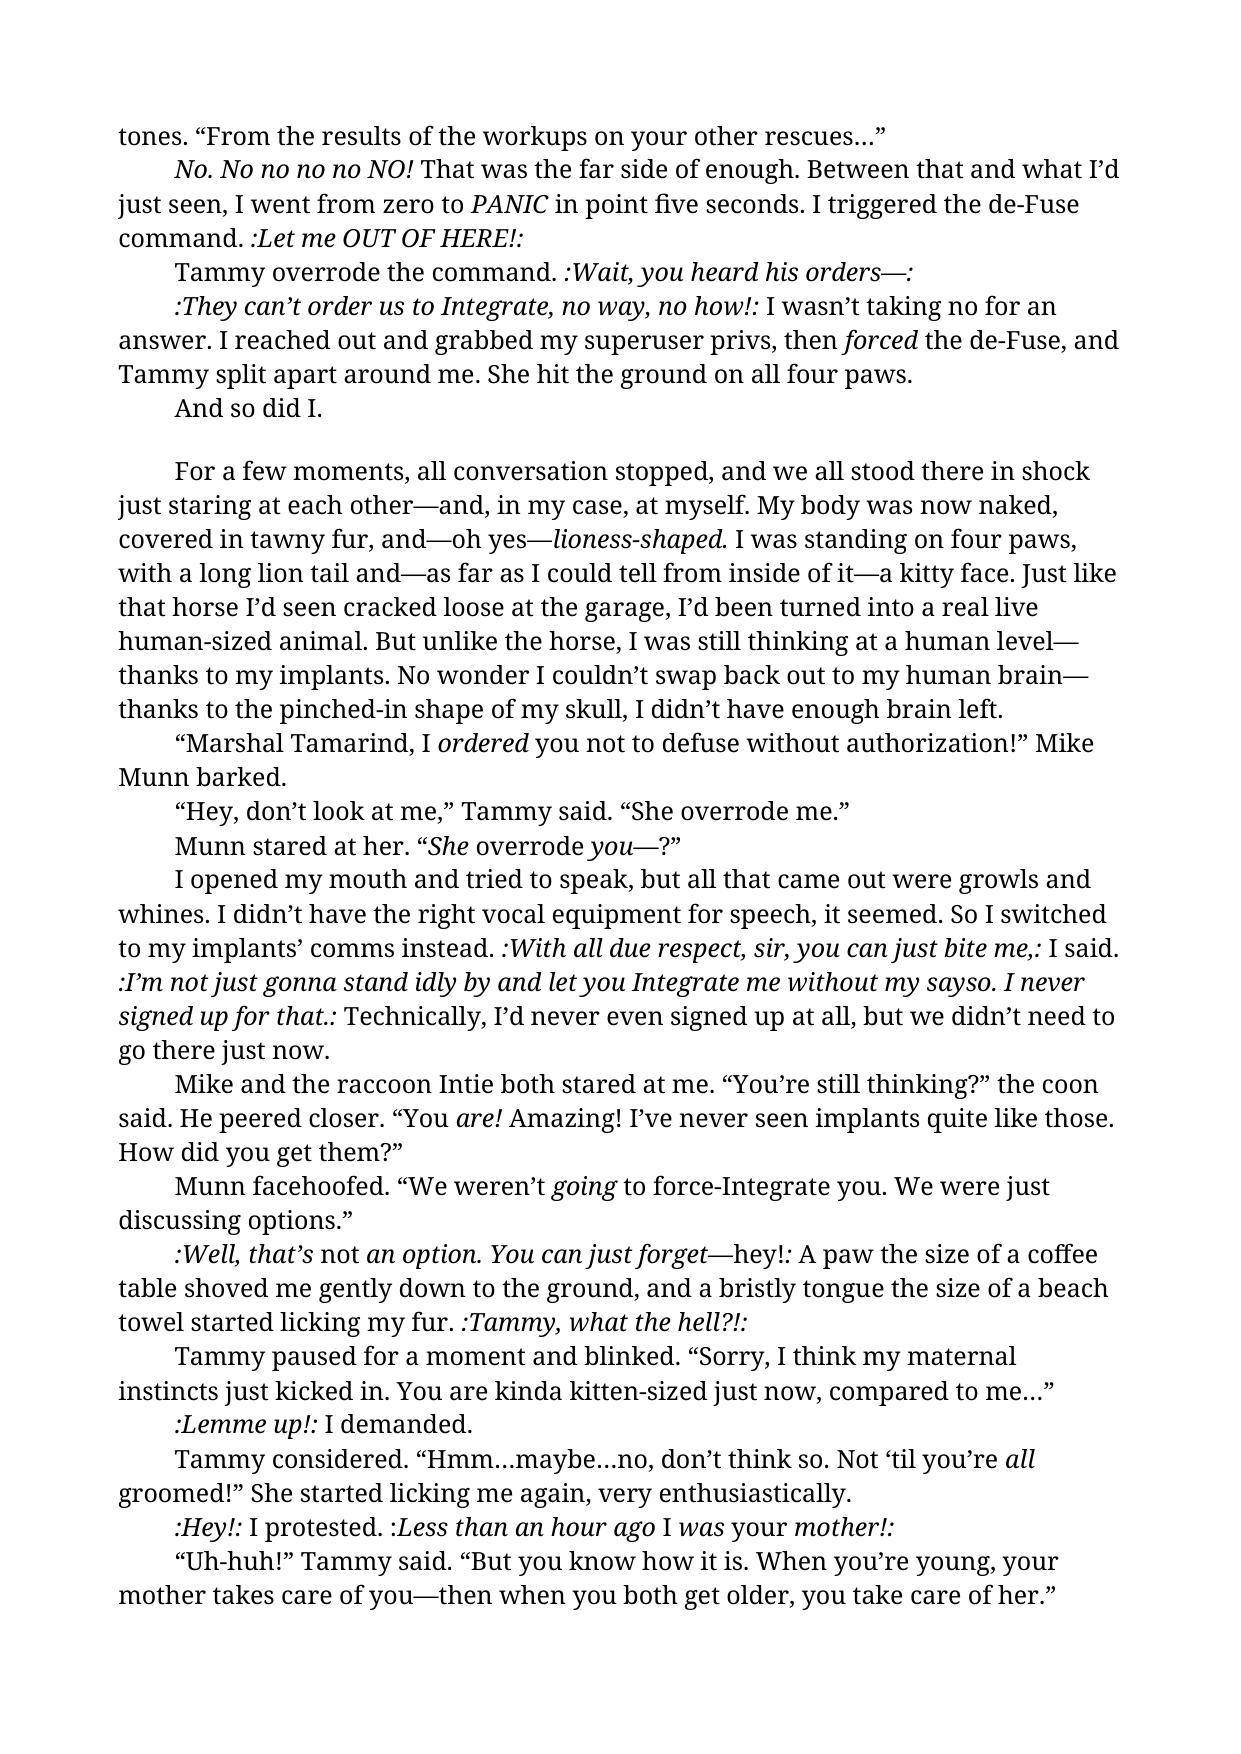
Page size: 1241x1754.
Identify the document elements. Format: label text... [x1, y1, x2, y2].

text Tammy considered. “Hmm…maybe…no, don’t think so. Not ‘til you’re all groomed!” She started licking me again, very enthusiastically. [118, 1441, 1122, 1509]
text Mike and the raccoon Intie both stared at me. “You’re still thinking?” the coon said. He peered closer. “You are! Amazing! I’ve never seen implants quite like those. How did you get them?” [118, 1067, 1122, 1169]
text And so did I. [118, 391, 1122, 425]
text :Hey!: I protested. :Less than an hour ago I was your mother!: [118, 1509, 1122, 1543]
text No. No no no no NO! That was the far side of enough. Between that and what I’d just seen, I went from zero to PANIC in point five seconds. I triggered the de-Fuse command. :Let me OUT OF HERE!: [118, 152, 1122, 254]
text :They can’t order us to Integrate, no way, no how!: I wasn’t taking no for an answer. I reached out and grabbed my superuser privs, then forced the de-Fuse, and Tammy split apart around me. She hit the ground on all four paws. [118, 288, 1122, 391]
text Munn facehoofed. “We weren’t going to force-Integrate you. We were just discussing options.” [118, 1169, 1122, 1237]
text “Marshal Tamarind, I ordered you not to defuse without authorization!” Mike Munn barked. [118, 726, 1122, 794]
text Tammy overrode the command. :Wait, you heard his orders—: [118, 254, 1122, 288]
text “Uh-huh!” Tammy said. “But you know how it is. When you’re young, your mother takes care of you—then when you both get older, you take care of her.” [118, 1543, 1122, 1612]
text Munn stared at her. “She overrode you—?” [118, 828, 1122, 862]
text I opened my mouth and tried to speak, but all that came out were growls and whines. I didn’t have the right vocal equipment for speech, it seemed. So I switched to my implants’ comms instead. :With all due respect, sir, you can just bite me,: I said. :I’m not just gonna stand idly by and let you Integrate me without my sayso. I never signed up for that.: Technically, I’d never even signed up at all, but we didn’t need to go there just now. [118, 862, 1122, 1067]
text :Lemme up!: I demanded. [118, 1407, 1122, 1441]
text :Well, that’s not an option. You can just forget—hey!: A paw the size of a coffee table shoved me gently down to the ground, and a bristly tongue the size of a beach towel started licking my fur. :Tammy, what the hell?!: [118, 1237, 1122, 1339]
text Tammy paused for a moment and blinked. “Sorry, I think my maternal instincts just kicked in. You are kinda kitten-sized just now, compared to me…” [118, 1339, 1122, 1407]
text For a few moments, all conversation stopped, and we all stood there in shock just staring at each other—and, in my case, at myself. My body was now naked, covered in tawny fur, and—oh yes—lioness-shaped. I was standing on four paws, with a long lion tail and—as far as I could tell from inside of it—a kitty face. Just like that horse I’d seen cracked loose at the garage, I’d been turned into a real live human-sized animal. But unlike the horse, I was still thinking at a human level—thanks to my implants. No wonder I couldn’t swap back out to my human brain—thanks to the pinched-in shape of my skull, I didn’t have enough brain left. [118, 453, 1122, 726]
text tones. “From the results of the workups on your other rescues…” [118, 118, 1122, 152]
text “Hey, don’t look at me,” Tammy said. “She overrode me.” [118, 794, 1122, 828]
